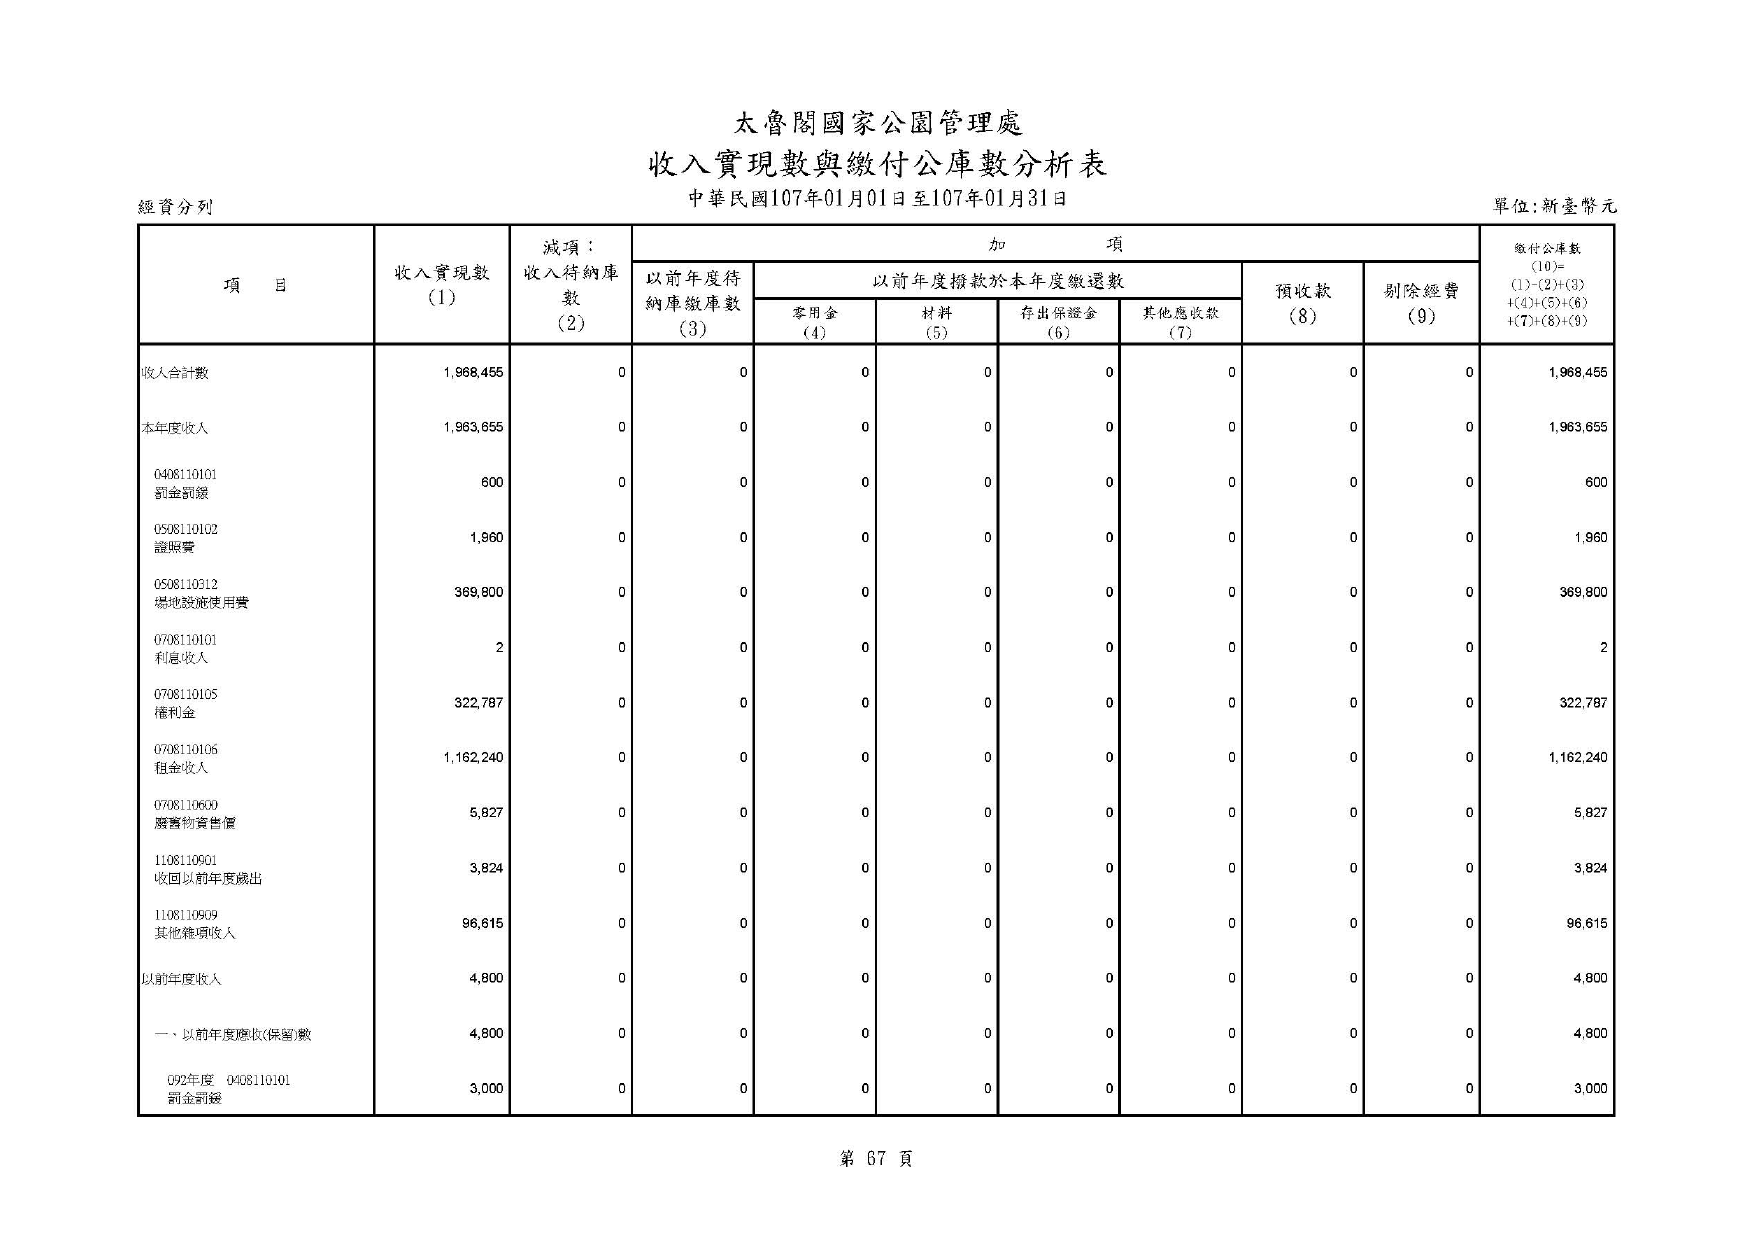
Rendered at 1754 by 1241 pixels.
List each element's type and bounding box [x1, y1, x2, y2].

picture [59, 59, 1695, 1216]
